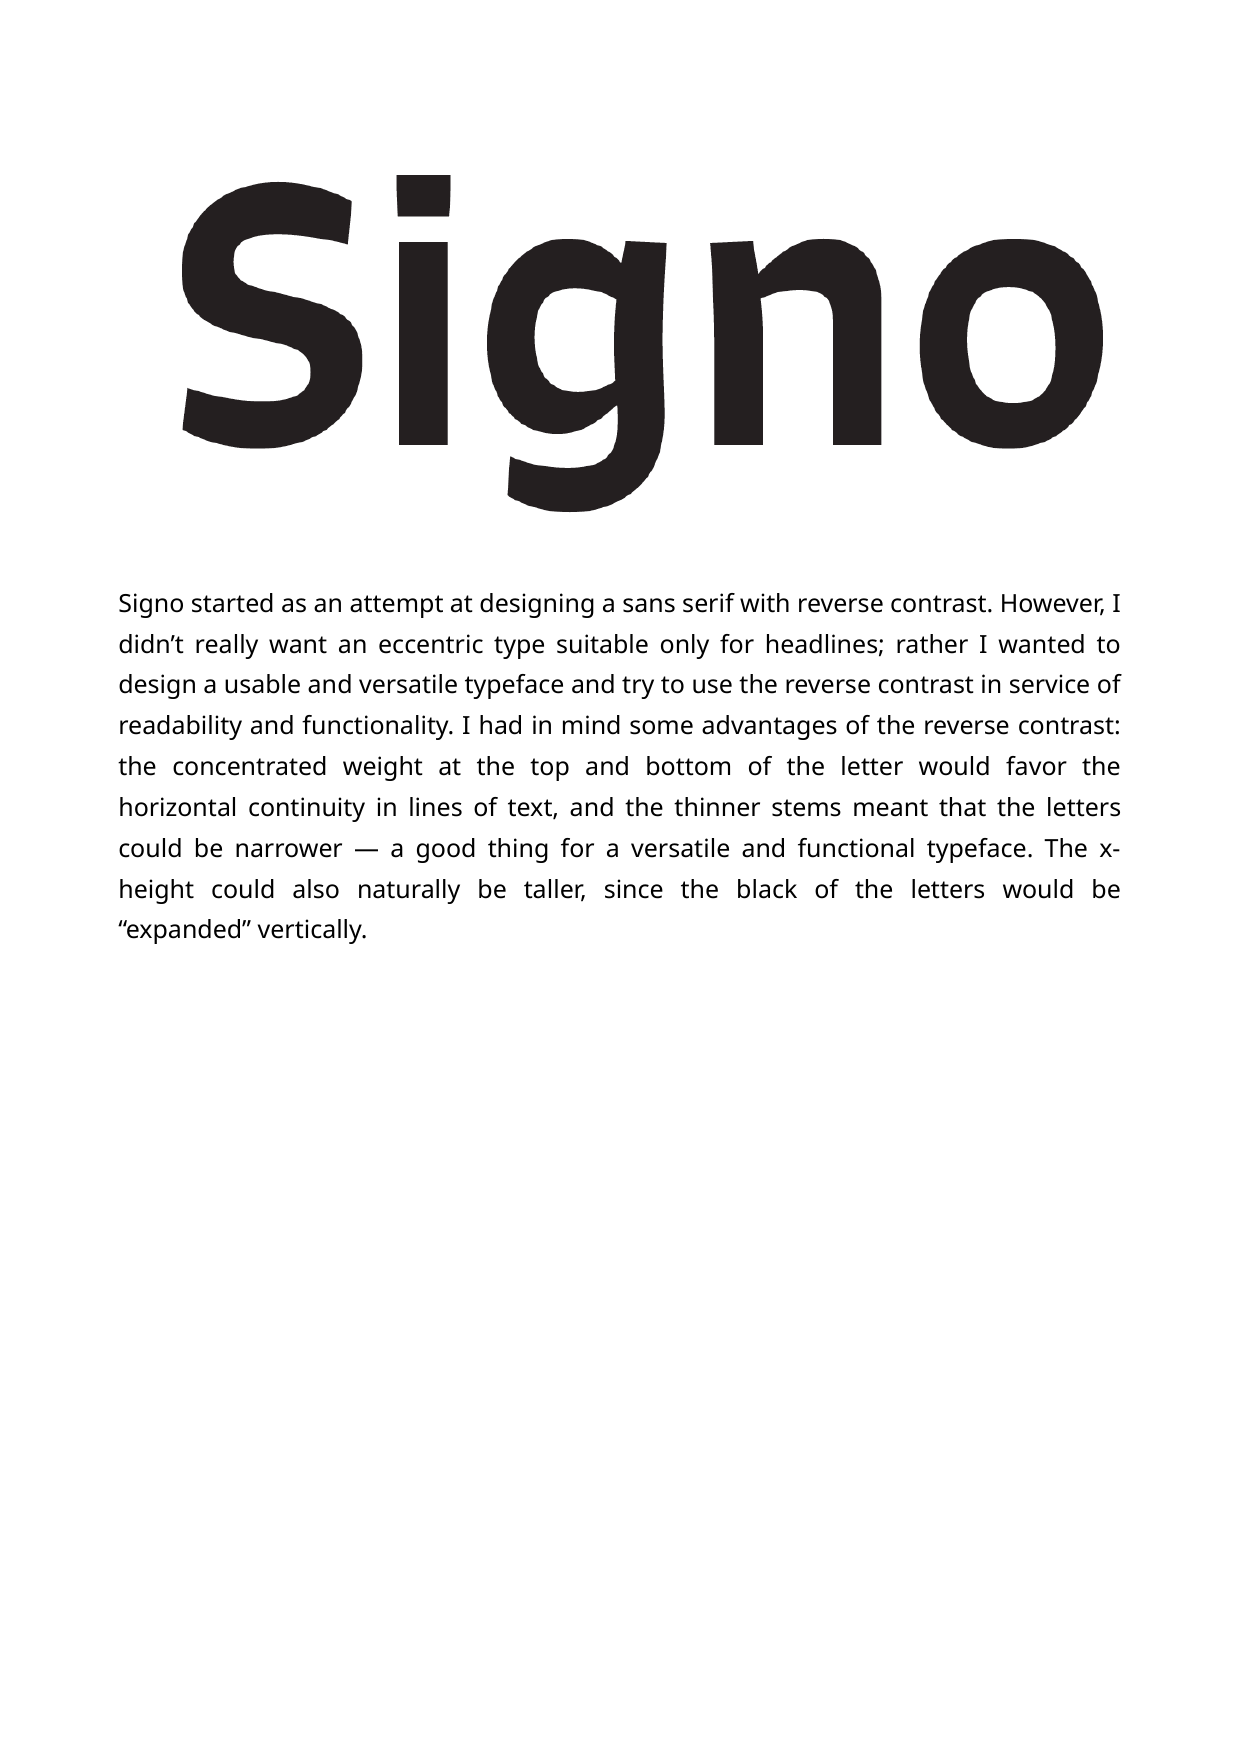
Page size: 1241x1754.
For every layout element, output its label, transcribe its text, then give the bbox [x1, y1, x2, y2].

text Signo started as an attempt at designing a sans serif with reverse contrast. However, I didn’t really want an eccentric type suitable only for headlines; rather I wanted to design a usable and versatile typeface and try to use the reverse contrast in service of readability and functionality. I had in mind some advantages of the reverse contrast: the concentrated weight at the top and bottom of the letter would favor the horizontal continuity in lines of text, and the thinner stems meant that the letters could be narrower — a good thing for a versatile and functional typeface. The x-height could also naturally be taller, since the black of the letters would be “expanded” vertically. [118, 585, 1122, 946]
picture [118, 118, 1121, 564]
